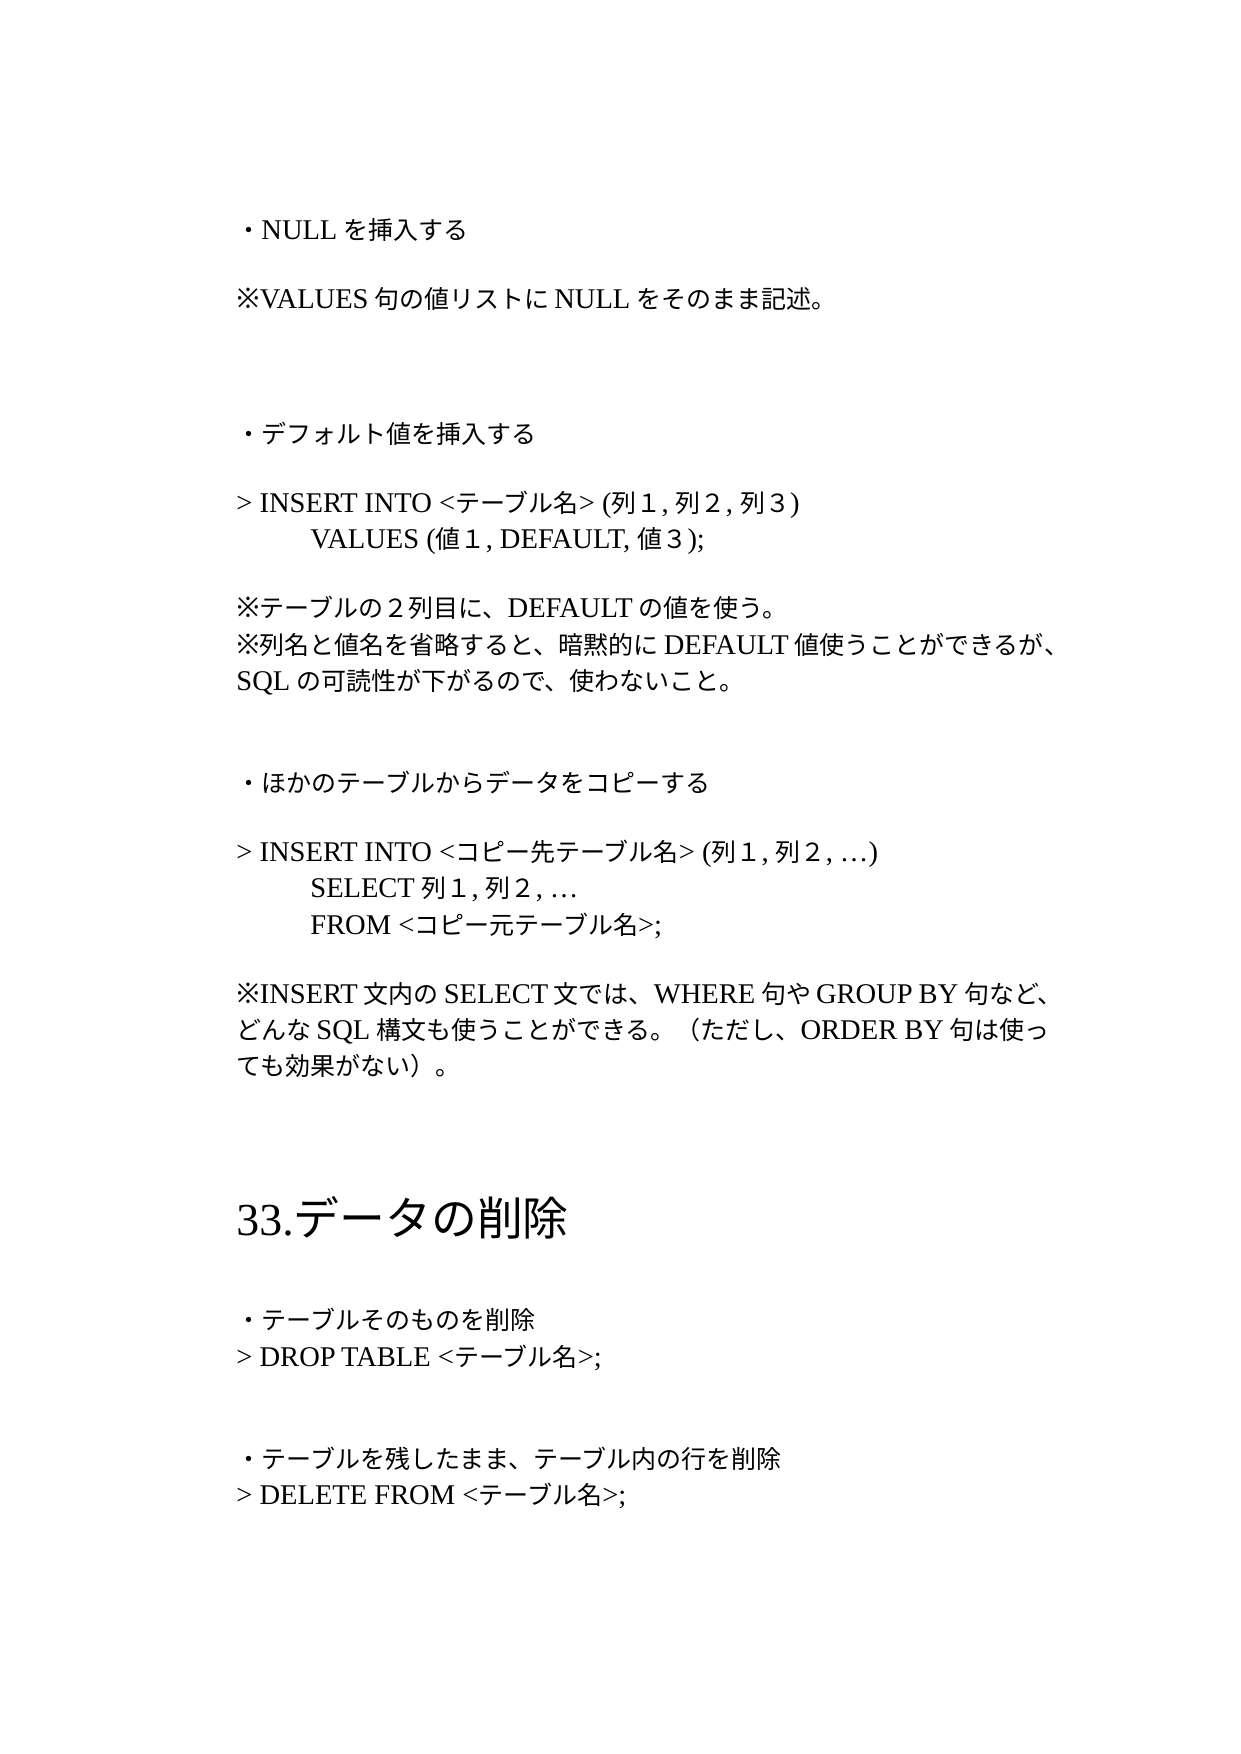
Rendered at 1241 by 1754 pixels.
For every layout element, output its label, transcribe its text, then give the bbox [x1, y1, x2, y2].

text VALUES (値１, DEFAULT, 値３); [236, 520, 1063, 556]
text ※列名と値名を省略すると、暗黙的にDEFAULT値使うことができるが、 [236, 625, 1063, 661]
text ・NULLを挿入する [236, 210, 1063, 246]
text ※テーブルの２列目に、DEFAULTの値を使う。 [236, 589, 1063, 625]
text 33.データの削除 [236, 1182, 1063, 1248]
text > DROP TABLE <テーブル名>; [236, 1337, 1063, 1373]
text SQLの可読性が下がるので、使わないこと。 [236, 661, 1063, 698]
text SELECT 列１, 列２, … [236, 869, 1063, 905]
text ※INSERT文内のSELECT文では、WHERE句やGROUP BY句など、どんなSQL構文も使うことができる。（ただし、ORDER BY句は使っても効果がない）。 [236, 974, 1063, 1083]
text FROM <コピー元テーブル名>; [236, 905, 1063, 941]
text ・テーブルを残したまま、テーブル内の行を削除 [236, 1439, 1063, 1475]
text > INSERT INTO <コピー先テーブル名> (列１, 列２, …) [236, 833, 1063, 869]
text ・ほかのテーブルからデータをコピーする [236, 763, 1063, 800]
text ・テーブルそのものを削除 [236, 1301, 1063, 1337]
text ・デフォルト値を挿入する [236, 414, 1063, 451]
text > INSERT INTO <テーブル名> (列１, 列２, 列３) [236, 483, 1063, 520]
text ※VALUES句の値リストにNULLをそのまま記述。 [236, 279, 1063, 316]
text > DELETE FROM <テーブル名>; [236, 1475, 1063, 1512]
